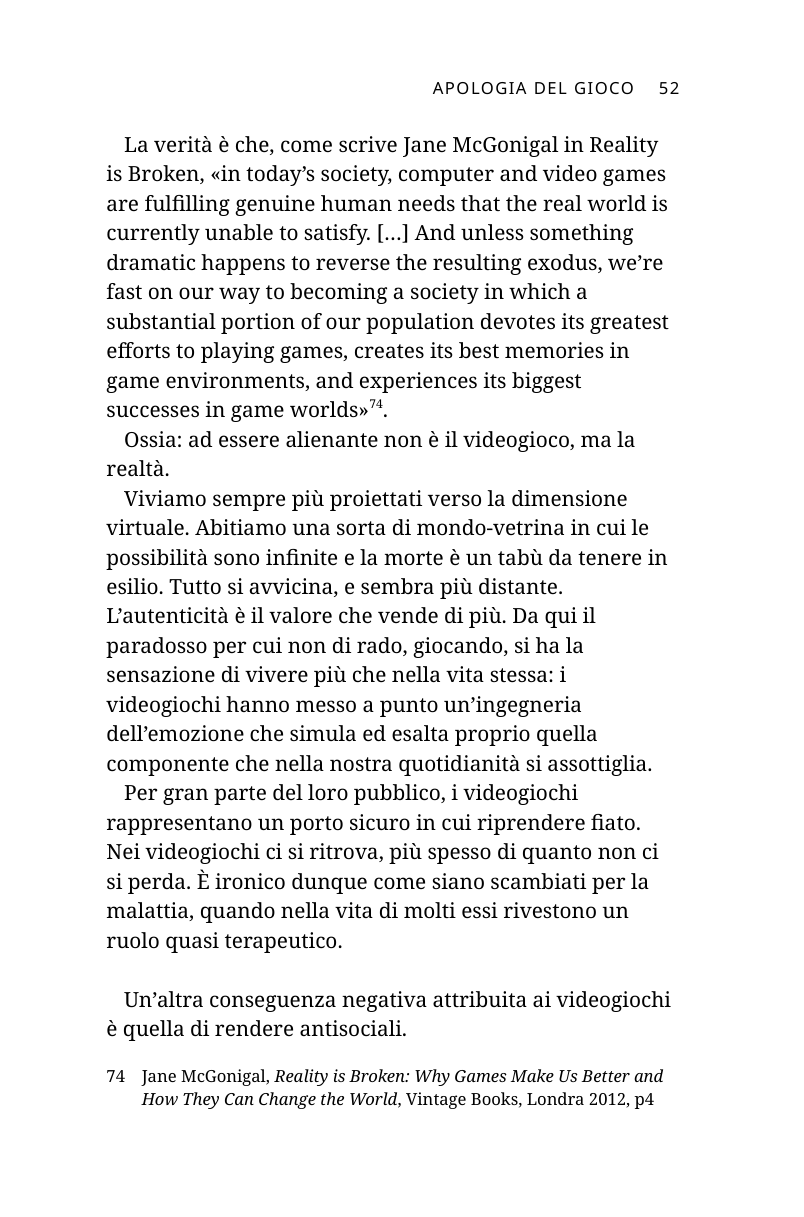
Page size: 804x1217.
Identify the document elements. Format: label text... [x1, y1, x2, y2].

text Un’altra conseguenza negativa attribuita ai videogiochi è quella di rendere antisociali. [106, 984, 679, 1043]
text Jane McGonigal, Reality is Broken: Why Games Make Us Better and How They Can Change the World, Vintage Books, Londra 2012, p4 [106, 1065, 679, 1110]
text Ossia: ad essere alienante non è il videogioco, ma la realtà. [106, 424, 679, 483]
text Viviamo sempre più proiettati verso la dimensione virtuale. Abitiamo una sorta di mondo-vetrina in cui le possibilità sono infinite e la morte è un tabù da tenere in esilio. Tutto si avvicina, e sembra più distante. L’autenticità è il valore che vende di più. Da qui il paradosso per cui non di rado, giocando, si ha la sensazione di vivere più che nella vita stessa: i videogiochi hanno messo a punto un’ingegneria dell’emozione che simula ed esalta proprio quella componente che nella nostra quotidianità si assottiglia. [106, 483, 679, 777]
text Per gran parte del loro pubblico, i videogiochi rappresentano un porto sicuro in cui riprendere fiato. Nei videogiochi ci si ritrova, più spesso di quanto non ci si perda. È ironico dunque come siano scambiati per la malattia, quando nella vita di molti essi rivestono un ruolo quasi terapeutico. [106, 777, 679, 954]
text La verità è che, come scrive Jane McGonigal in Reality is Broken, «in today’s society, computer and video games are fulfilling genuine human needs that the real world is currently unable to satisfy. […] And unless something dramatic happens to reverse the resulting exodus, we’re fast on our way to becoming a society in which a substantial portion of our population devotes its greatest efforts to playing games, creates its best memories in game environments, and experiences its biggest successes in game worlds». [106, 129, 679, 424]
